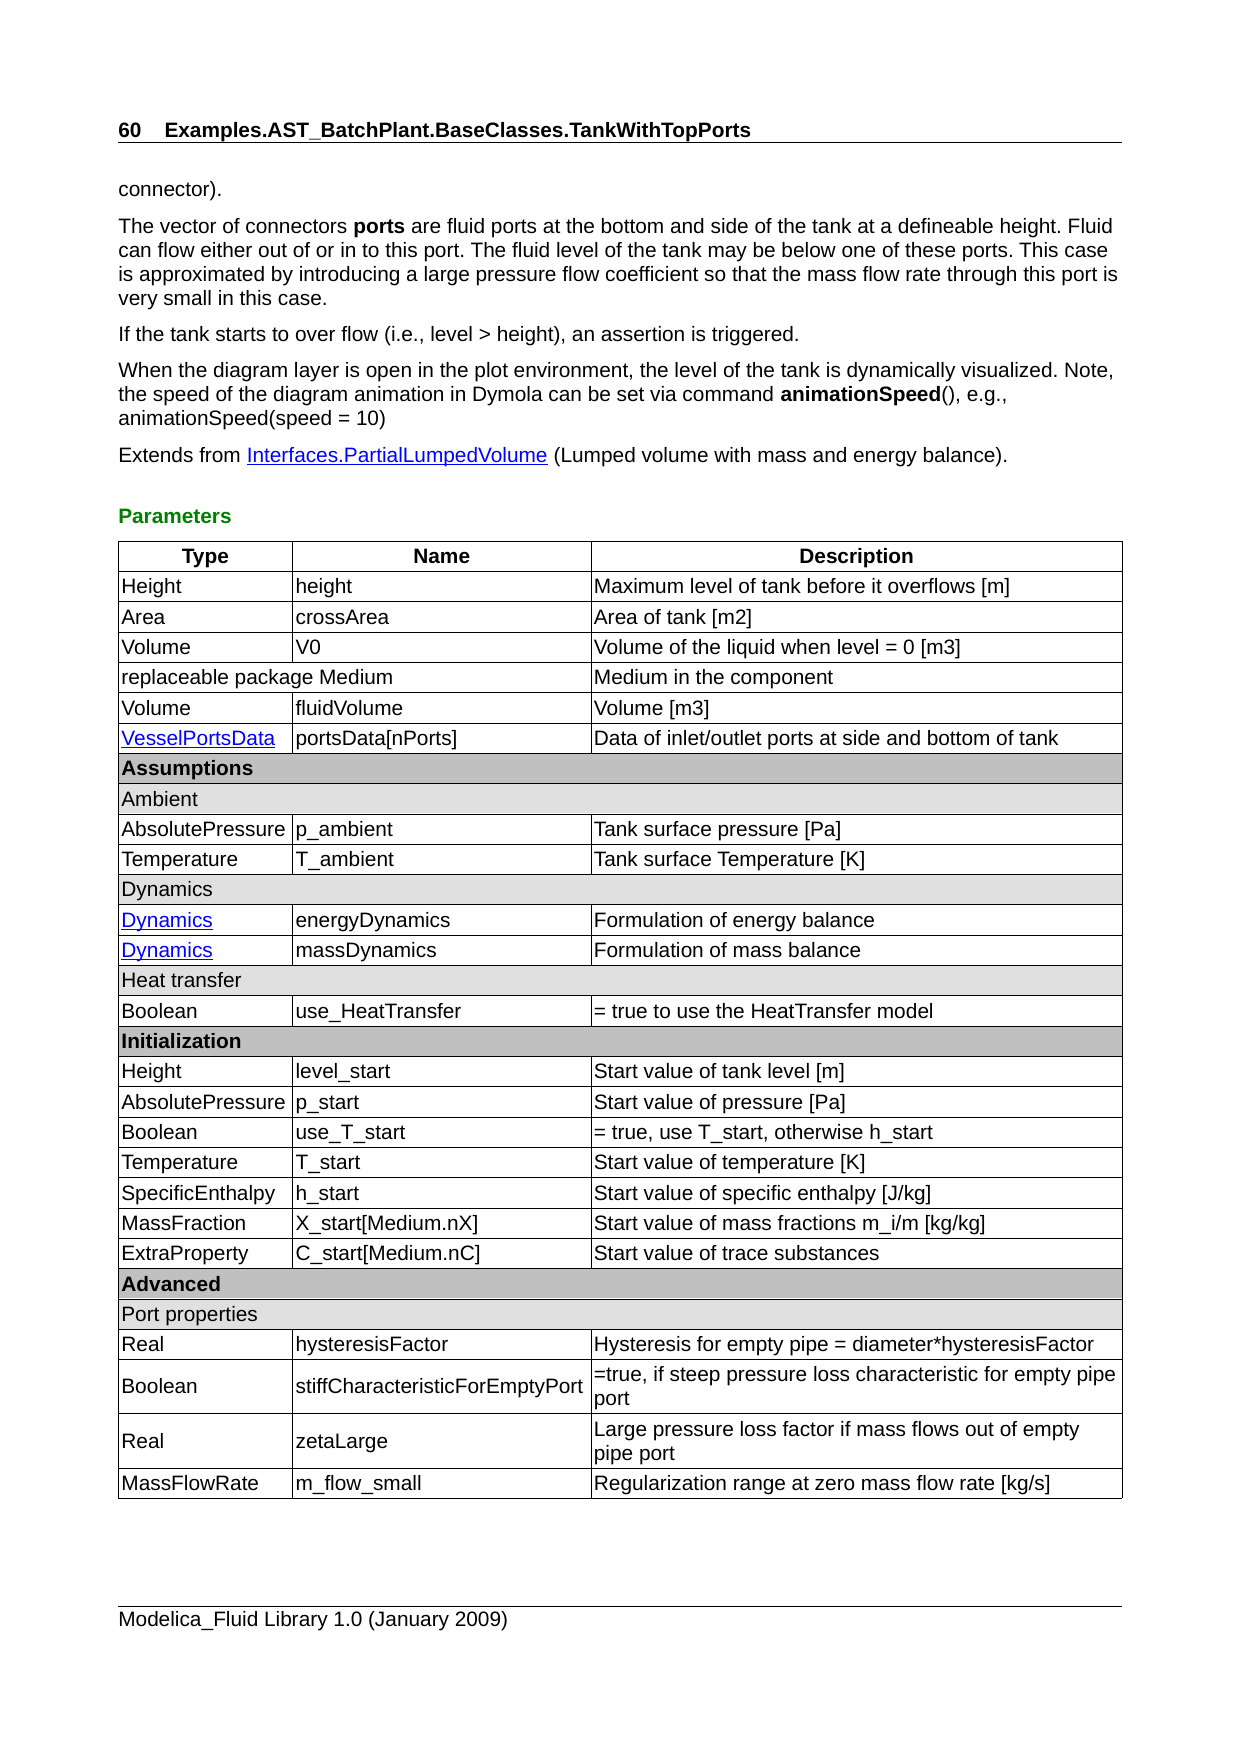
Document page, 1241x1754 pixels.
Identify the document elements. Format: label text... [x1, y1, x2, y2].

table_cell VesselPortsData [119, 724, 292, 753]
table_cell height [293, 572, 591, 601]
table_cell Advanced [119, 1269, 1122, 1298]
table_cell portsData[nPorts] [293, 724, 591, 753]
table_cell Initialization [119, 1027, 1122, 1056]
table_cell = true to use the HeatTransfer model [592, 996, 1122, 1026]
text Extends from Interfaces.PartialLumpedVolume (Lumped volume with mass and energy balance). [118, 443, 1122, 467]
table_cell C_start[Medium.nC] [293, 1239, 591, 1268]
table_cell m_flow_small [293, 1469, 591, 1498]
table_cell = true, use T_start, otherwise h_start [592, 1118, 1122, 1147]
table_cell massDynamics [293, 936, 591, 965]
table_cell Maximum level of tank before it overflows [m] [592, 572, 1122, 601]
table_cell Port properties [119, 1300, 1122, 1329]
table_cell V0 [293, 633, 591, 662]
table_cell AbsolutePressure [119, 815, 292, 844]
table_cell Data of inlet/outlet ports at side and bottom of tank [592, 724, 1122, 753]
table_cell Dynamics [119, 936, 292, 965]
table_cell Boolean [119, 1360, 292, 1413]
table_cell hysteresisFactor [293, 1330, 591, 1359]
table_cell Dynamics [119, 875, 1122, 904]
table_cell p_ambient [293, 815, 591, 844]
table_cell Formulation of energy balance [592, 905, 1122, 935]
table_cell Boolean [119, 1118, 292, 1147]
table_cell Dynamics [119, 905, 292, 935]
table_header Description [592, 542, 1122, 571]
table_cell Height [119, 572, 292, 601]
table_cell Tank surface pressure [Pa] [592, 815, 1122, 844]
text The vector of connectors ports are fluid ports at the bottom and side of the tank at a defineable height. Fluid can flow either out of or in to this port. The fluid level of the tank may be below one of these ports. This case is approximated by introducing a large pressure flow coefficient so that the mass flow rate through this port is very small in this case. [118, 213, 1122, 309]
table_cell Volume [119, 693, 292, 722]
table_cell use_HeatTransfer [293, 996, 591, 1026]
table_cell use_T_start [293, 1118, 591, 1147]
table_cell Tank surface Temperature [K] [592, 845, 1122, 874]
table_cell Start value of pressure [Pa] [592, 1087, 1122, 1117]
table_cell fluidVolume [293, 693, 591, 722]
text If the tank starts to over flow (i.e., level > height), an assertion is triggered. [118, 322, 1122, 346]
table_cell Hysteresis for empty pipe = diameter*hysteresisFactor [592, 1330, 1122, 1359]
subtitle Parameters [118, 504, 1122, 528]
table_cell Assumptions [119, 754, 1122, 783]
table_cell Regularization range at zero mass flow rate [kg/s] [592, 1469, 1122, 1498]
table_cell Heat transfer [119, 966, 1122, 995]
table_header Type [119, 542, 292, 571]
table_cell Start value of trace substances [592, 1239, 1122, 1268]
table_cell Temperature [119, 845, 292, 874]
table_cell Real [119, 1414, 292, 1468]
table_cell stiffCharacteristicForEmptyPort [293, 1360, 591, 1413]
table_cell Start value of mass fractions m_i/m [kg/kg] [592, 1209, 1122, 1238]
table_cell Volume [119, 633, 292, 662]
table_header Name [293, 542, 591, 571]
table_cell energyDynamics [293, 905, 591, 935]
table_cell Formulation of mass balance [592, 936, 1122, 965]
table_cell crossArea [293, 602, 591, 632]
table_cell Start value of tank level [m] [592, 1057, 1122, 1086]
table_cell p_start [293, 1087, 591, 1117]
table_cell Area [119, 602, 292, 632]
table_cell Start value of temperature [K] [592, 1148, 1122, 1177]
table_cell T_start [293, 1148, 591, 1177]
table_cell MassFlowRate [119, 1469, 292, 1498]
table_cell replaceable package Medium [119, 663, 591, 692]
table_cell Volume [m3] [592, 693, 1122, 722]
table_cell SpecificEnthalpy [119, 1178, 292, 1207]
table_cell MassFraction [119, 1209, 292, 1238]
table_cell T_ambient [293, 845, 591, 874]
table_cell Boolean [119, 996, 292, 1026]
table_cell Real [119, 1330, 292, 1359]
text When the diagram layer is open in the plot environment, the level of the tank is dynamically visualized. Note, the speed of the diagram animation in Dymola can be set via command animationSpeed(), e.g., animationSpeed(speed = 10) [118, 358, 1122, 430]
table_cell zetaLarge [293, 1414, 591, 1468]
table_cell level_start [293, 1057, 591, 1086]
table_cell X_start[Medium.nX] [293, 1209, 591, 1238]
table_cell Height [119, 1057, 292, 1086]
table_cell h_start [293, 1178, 591, 1207]
table_cell ExtraProperty [119, 1239, 292, 1268]
text connector). [118, 177, 1122, 201]
table_cell Area of tank [m2] [592, 602, 1122, 632]
table_cell Start value of specific enthalpy [J/kg] [592, 1178, 1122, 1207]
table_cell Volume of the liquid when level = 0 [m3] [592, 633, 1122, 662]
table_cell AbsolutePressure [119, 1087, 292, 1117]
table_cell Temperature [119, 1148, 292, 1177]
table_cell Ambient [119, 784, 1122, 813]
table_cell Medium in the component [592, 663, 1122, 692]
table_cell =true, if steep pressure loss characteristic for empty pipe port [592, 1360, 1122, 1413]
table_cell Large pressure loss factor if mass flows out of empty pipe port [592, 1414, 1122, 1468]
